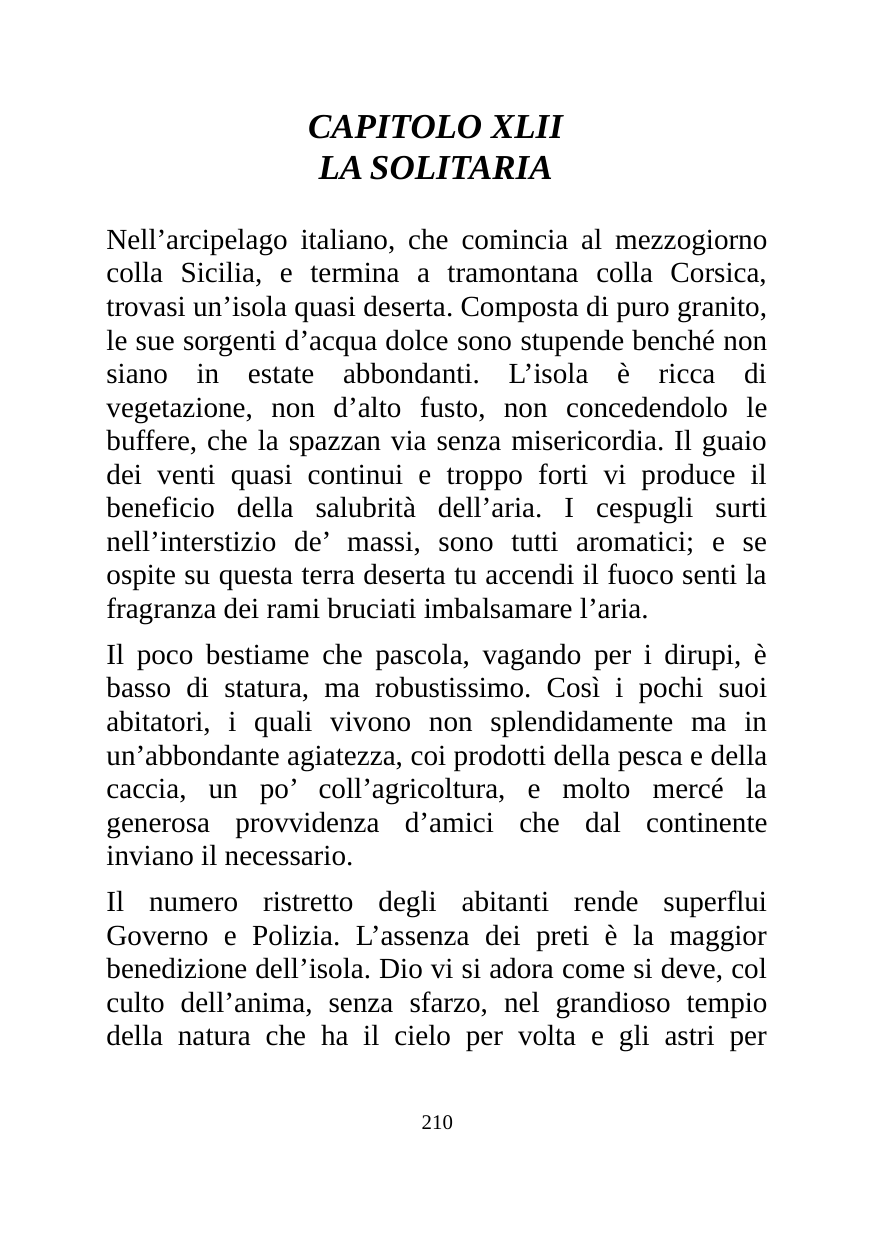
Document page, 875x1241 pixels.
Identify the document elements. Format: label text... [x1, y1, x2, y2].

text Il poco bestiame che pascola, vagando per i dirupi, è basso di statura, ma robustissimo. Così i pochi suoi abitatori, i quali vivono non splendidamente ma in un’abbondante agiatezza, coi prodotti della pesca e della caccia, un po’ coll’agricoltura, e molto mercé la generosa provvidenza d’amici che dal continente inviano il necessario. [106, 637, 768, 872]
text Il numero ristretto degli abitanti rende superflui Governo e Polizia. L’assenza dei preti è la maggior benedizione dell’isola. Dio vi si adora come si deve, col culto dell’anima, senza sfarzo, nel grandioso tempio della natura che ha il cielo per volta e gli astri per [106, 884, 768, 1052]
text Nell’arcipelago italiano, che comincia al mezzogiorno colla Sicilia, e termina a tramontana colla Corsica, trovasi un’isola quasi deserta. Composta di puro granito, le sue sorgenti d’acqua dolce sono stupende benché non siano in estate abbondanti. L’isola è ricca di vegetazione, non d’alto fusto, non concedendolo le buffere, che la spazzan via senza misericordia. Il guaio dei venti quasi continui e troppo forti vi produce il beneficio della salubrità dell’aria. I cespugli surti nell’interstizio de’ massi, sono tutti aromatici; e se ospite su questa terra deserta tu accendi il fuoco senti la fragranza dei rami bruciati imbalsamare l’aria. [106, 222, 768, 624]
subtitle CAPITOLO XLII LA SOLITARIA [106, 106, 768, 187]
